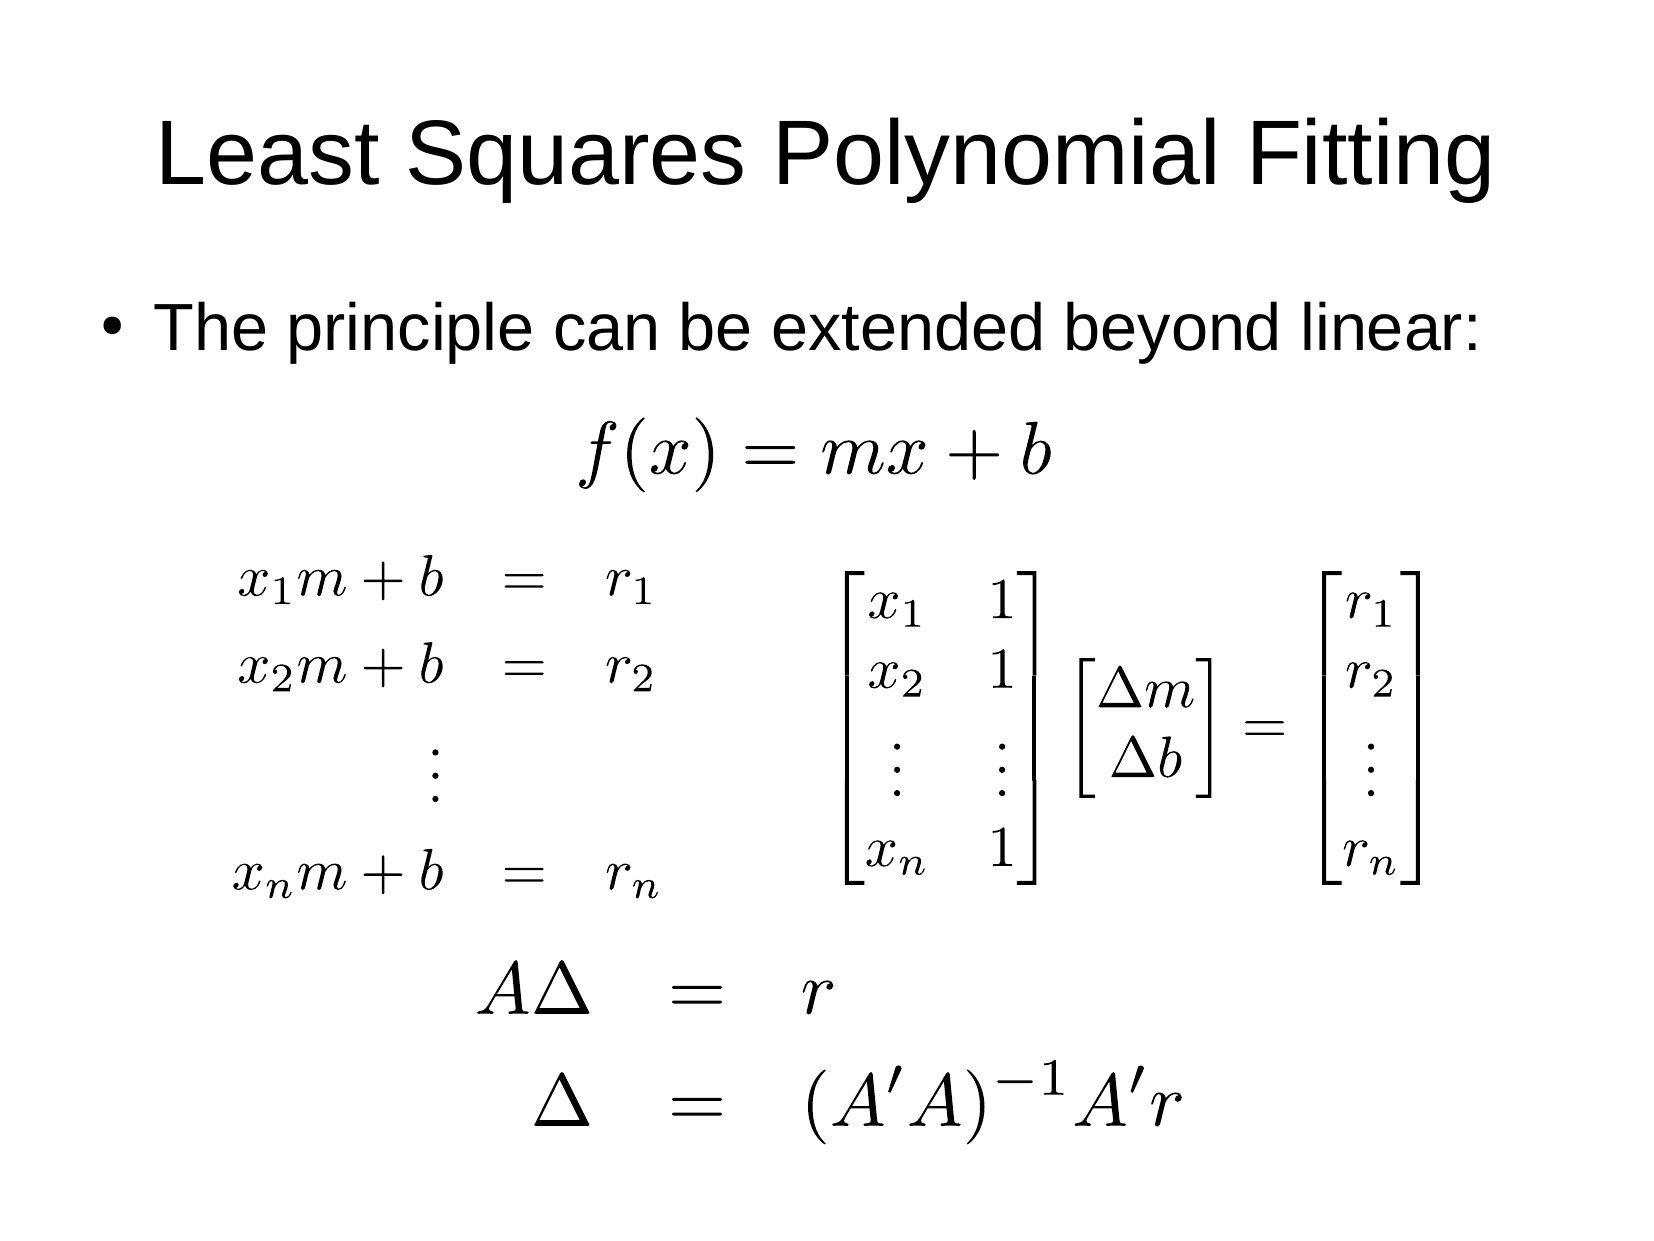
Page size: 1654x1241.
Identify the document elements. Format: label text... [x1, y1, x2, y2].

text_box [231, 555, 661, 899]
title Least Squares Polynomial Fitting [82, 49, 1571, 257]
list The principle can be extended beyond linear: [82, 290, 1571, 1010]
text_box [474, 960, 1186, 1145]
text_box [825, 571, 1439, 886]
text_box [575, 417, 1053, 493]
